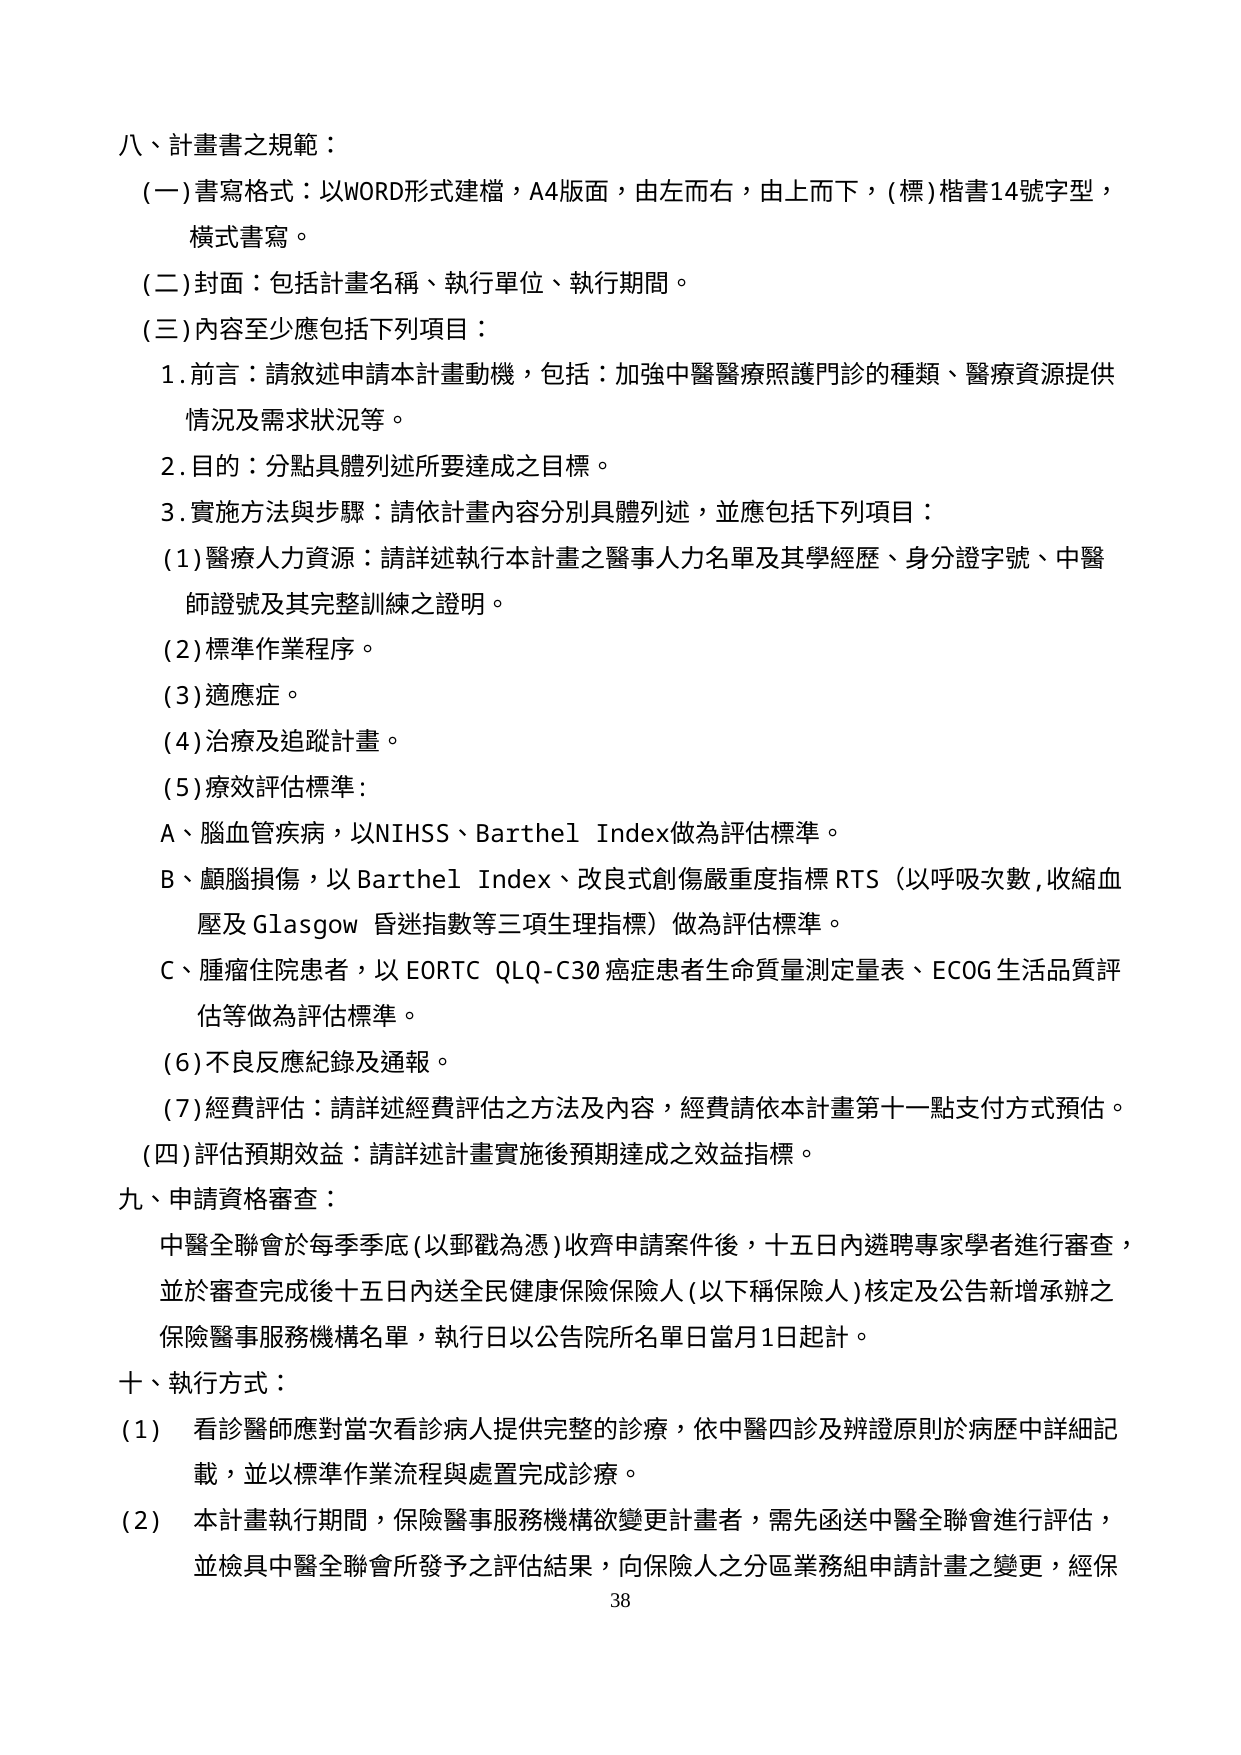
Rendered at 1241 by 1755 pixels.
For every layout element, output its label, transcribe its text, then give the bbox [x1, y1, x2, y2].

text 3.實施方法與步驟：請依計畫內容分別具體列述，並應包括下列項目： [160, 485, 1122, 531]
list 看診醫師應對當次看診病人提供完整的診療，依中醫四診及辨證原則於病歷中詳細記載，並以標準作業流程與處置完成診療。 [118, 1401, 1122, 1493]
text (2)標準作業程序。 [160, 622, 1122, 668]
text 八、計畫書之規範： [118, 118, 1122, 164]
text (二)封面：包括計畫名稱、執行單位、執行期間。 [139, 256, 1122, 301]
text (5)療效評估標準: [160, 760, 1122, 806]
text A、腦血管疾病，以NIHSS、Barthel Index做為評估標準。 [160, 806, 1122, 851]
text 1.前言：請敘述申請本計畫動機，包括：加強中醫醫療照護門診的種類、醫療資源提供情況及需求狀況等。 [160, 347, 1122, 439]
text (7)經費評估：請詳述經費評估之方法及內容，經費請依本計畫第十一點支付方式預估。 [160, 1081, 1122, 1126]
text 中醫全聯會於每季季底(以郵戳為憑)收齊申請案件後，十五日內遴聘專家學者進行審查，並於審查完成後十五日內送全民健康保險保險人(以下稱保險人)核定及公告新增承辦之保險醫事服務機構名單，執行日以公告院所名單日當月1日起計。 [159, 1218, 1122, 1356]
text (3)適應症。 [160, 668, 1122, 714]
list 本計畫執行期間，保險醫事服務機構欲變更計畫者，需先函送中醫全聯會進行評估，並檢具中醫全聯會所發予之評估結果，向保險人之分區業務組申請計畫之變更，經保 [118, 1493, 1122, 1585]
text 2.目的：分點具體列述所要達成之目標。 [160, 439, 1122, 485]
text (6)不良反應紀錄及通報。 [160, 1035, 1122, 1081]
text C、腫瘤住院患者，以EORTC QLQ-C30癌症患者生命質量測定量表、ECOG生活品質評估等做為評估標準。 [159, 943, 1122, 1035]
text (4)治療及追蹤計畫。 [160, 714, 1122, 760]
text (四)評估預期效益：請詳述計畫實施後預期達成之效益指標。 [139, 1126, 1122, 1172]
text (三)內容至少應包括下列項目： [139, 301, 1122, 347]
text 十、執行方式： [118, 1356, 1122, 1401]
text B、顱腦損傷，以Barthel Index、改良式創傷嚴重度指標RTS（以呼吸次數,收縮血壓及Glasgow 昏迷指數等三項生理指標）做為評估標準。 [159, 851, 1122, 943]
text 九、申請資格審查： [118, 1172, 1122, 1218]
text (一)書寫格式：以WORD形式建檔，A4版面，由左而右，由上而下，(標)楷書14號字型，橫式書寫。 [139, 164, 1122, 256]
text (1)醫療人力資源：請詳述執行本計畫之醫事人力名單及其學經歷、身分證字號、中醫師證號及其完整訓練之證明。 [160, 531, 1122, 622]
